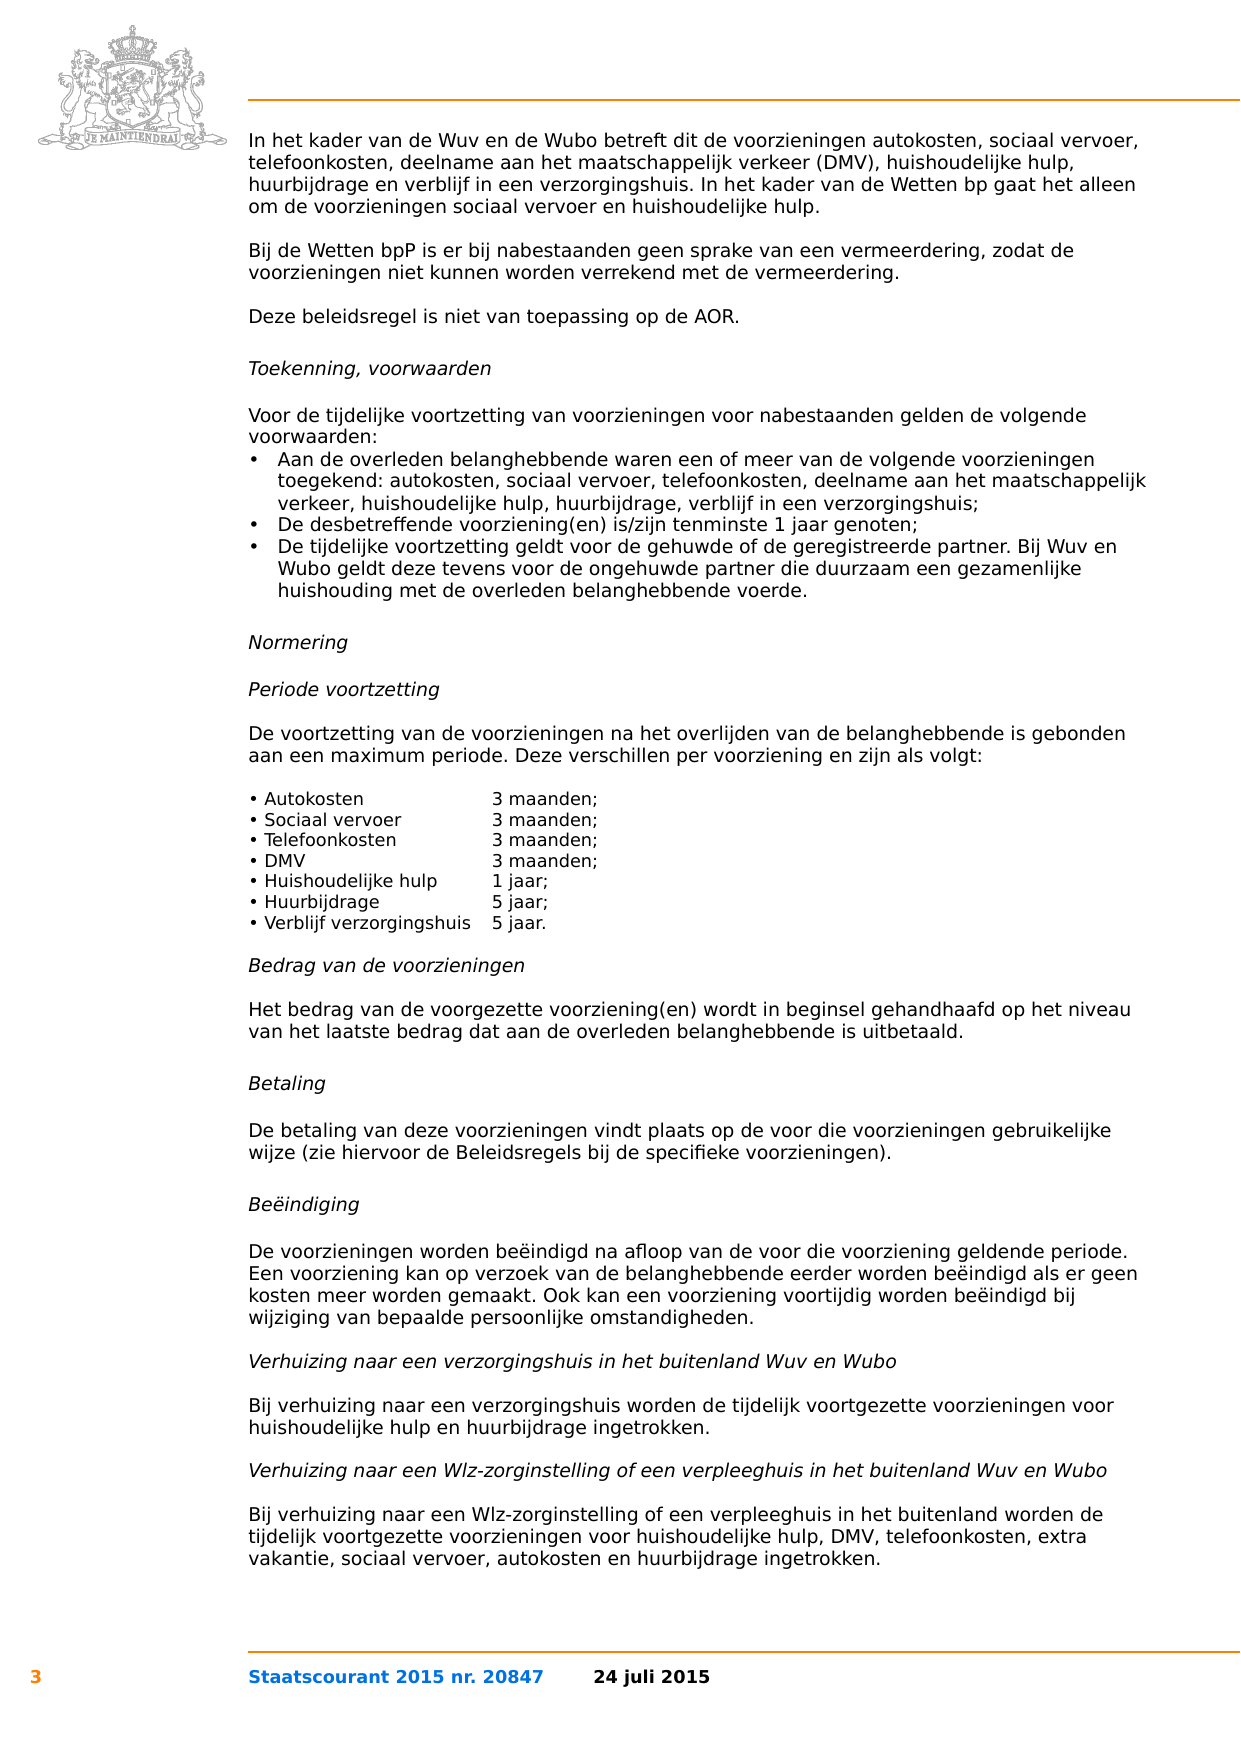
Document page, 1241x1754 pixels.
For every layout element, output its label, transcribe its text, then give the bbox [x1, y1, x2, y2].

text De betaling van deze voorzieningen vindt plaats op de voor die voorzieningen gebruikelijke wijze (zie hiervoor de Beleidsregels bij de specifieke voorzieningen). [248, 1120, 1163, 1164]
text • De desbetreffende voorziening(en) is/zijn tenminste 1 jaar genoten; [248, 514, 1163, 536]
table_cell 5 jaar. [486, 913, 1163, 933]
table_cell • Sociaal vervoer [248, 810, 486, 830]
text De voortzetting van de voorzieningen na het overlijden van de belanghebbende is gebonden aan een maximum periode. Deze verschillen per voorziening en zijn als volgt: [248, 723, 1163, 767]
table_cell 3 maanden; [486, 830, 1163, 851]
text Bij verhuizing naar een Wlz-zorginstelling of een verpleeghuis in het buitenland worden de tijdelijk voortgezette voorzieningen voor huishoudelijke hulp, DMV, telefoonkosten, extra vakantie, sociaal vervoer, autokosten en huurbijdrage ingetrokken. [248, 1504, 1163, 1570]
subtitle Normering [248, 632, 1163, 654]
subtitle Toekenning, voorwaarden [248, 357, 1163, 379]
subtitle Periode voortzetting [248, 679, 1163, 701]
text Bij de Wetten bpP is er bij nabestaanden geen sprake van een vermeerdering, zodat de voorzieningen niet kunnen worden verrekend met de vermeerdering. [248, 240, 1163, 284]
picture [38, 25, 227, 150]
table_cell 1 jaar; [486, 871, 1163, 892]
table_cell • Telefoonkosten [248, 830, 486, 851]
subtitle Verhuizing naar een verzorgingshuis in het buitenland Wuv en Wubo [248, 1351, 1163, 1373]
text In het kader van de Wuv en de Wubo betreft dit de voorzieningen autokosten, sociaal vervoer, telefoonkosten, deelname aan het maatschappelijk verkeer (DMV), huishoudelijke hulp, huurbijdrage en verblijf in een verzorgingshuis. In het kader van de Wetten bp gaat het alleen om de voorzieningen sociaal vervoer en huishoudelijke hulp. [248, 130, 1163, 218]
subtitle Beëindiging [248, 1194, 1163, 1216]
text Voor de tijdelijke voortzetting van voorzieningen voor nabestaanden gelden de volgende voorwaarden: [248, 404, 1163, 448]
table_cell • Huishoudelijke hulp [248, 871, 486, 892]
table_cell • Huurbijdrage [248, 892, 486, 913]
text Bij verhuizing naar een verzorgingshuis worden de tijdelijk voortgezette voorzieningen voor huishoudelijke hulp en huurbijdrage ingetrokken. [248, 1394, 1163, 1438]
text Deze beleidsregel is niet van toepassing op de AOR. [248, 306, 1163, 327]
text • Aan de overleden belanghebbende waren een of meer van de volgende voorzieningen toegekend: autokosten, sociaal vervoer, telefoonkosten, deelname aan het maatschappelijk verkeer, huishoudelijke hulp, huurbijdrage, verblijf in een verzorgingshuis; [248, 448, 1163, 514]
table_cell • DMV [248, 851, 486, 871]
text De voorzieningen worden beëindigd na afloop van de voor die voorziening geldende periode. Een voorziening kan op verzoek van de belanghebbende eerder worden beëindigd als er geen kosten meer worden gemaakt. Ook kan een voorziening voortijdig worden beëindigd bij wijziging van bepaalde persoonlijke omstandigheden. [248, 1241, 1163, 1329]
table_cell 3 maanden; [486, 810, 1163, 830]
text • De tijdelijke voortzetting geldt voor de gehuwde of de geregistreerde partner. Bij Wuv en Wubo geldt deze tevens voor de ongehuwde partner die duurzaam een gezamenlijke huishouding met de overleden belanghebbende voerde. [248, 536, 1163, 602]
table_header • Autokosten [248, 789, 486, 809]
table_header 3 maanden; [486, 789, 1163, 809]
subtitle Bedrag van de voorzieningen [248, 955, 1163, 977]
table_cell 3 maanden; [486, 851, 1163, 871]
subtitle Betaling [248, 1073, 1163, 1095]
text Het bedrag van de voorgezette voorziening(en) wordt in beginsel gehandhaafd op het niveau van het laatste bedrag dat aan de overleden belanghebbende is uitbetaald. [248, 999, 1163, 1043]
table_cell • Verblijf verzorgingshuis [248, 913, 486, 933]
table_cell 5 jaar; [486, 892, 1163, 913]
subtitle Verhuizing naar een Wlz-zorginstelling of een verpleeghuis in het buitenland Wuv en Wubo [248, 1460, 1163, 1482]
